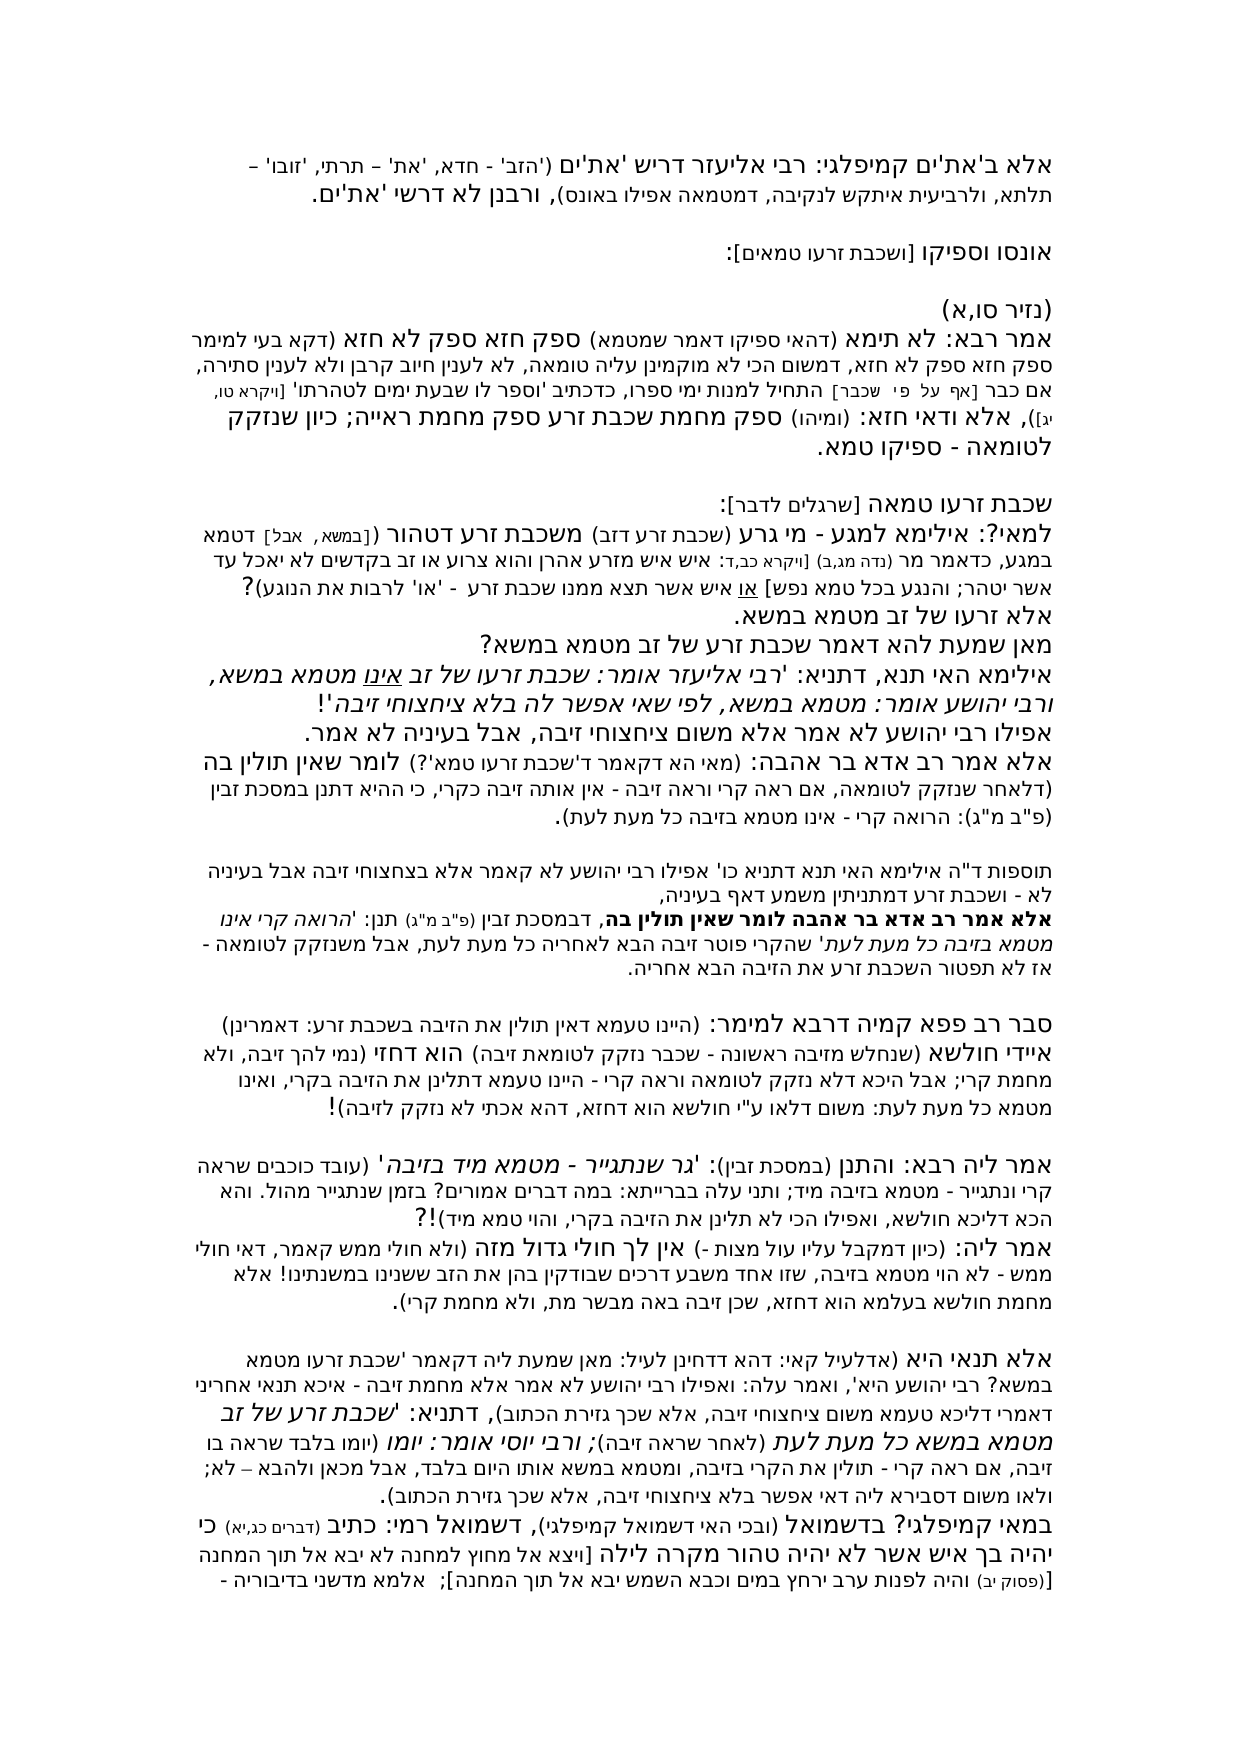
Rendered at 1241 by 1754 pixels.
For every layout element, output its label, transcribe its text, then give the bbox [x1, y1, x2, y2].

text במאי קמיפלגי? בדשמואל (ובכי האי דשמואל קמיפלגי), דשמואל רמי: כתיב (דברים כג,יא) כי יהיה בך איש אשר לא יהיה טהור מקרה לילה [ויצא אל מחוץ למחנה לא יבא אל תוך המחנה [(פסוק יב) והיה לפנות ערב ירחץ במים וכבא השמש יבא אל תוך המחנה]; אלמא מדשני בדיבוריה [187, 1510, 1053, 1593]
text אונסו וספיקו [ושכבת זרעו טמאים]: [187, 237, 1053, 266]
text מאן שמעת להא דאמר שכבת זרע של זב מטמא במשא? [187, 631, 1053, 660]
text אפילו רבי יהושע לא אמר אלא משום ציחצוחי זיבה, אבל בעיניה לא אמר. [187, 718, 1053, 747]
text תוספות ד"ה אילימא האי תנא דתניא כו' אפילו רבי יהושע לא קאמר אלא בצחצוחי זיבה אבל בעיניה לא - ושכבת זרע דמתניתין משמע דאף בעיניה, [187, 859, 1053, 907]
text אלא תנאי היא (אדלעיל קאי: דהא דדחינן לעיל: מאן שמעת ליה דקאמר 'שכבת זרעו מטמא במשא? רבי יהושע היא', ואמר עלה: ואפילו רבי יהושע לא אמר אלא מחמת זיבה - איכא תנאי אחריני דאמרי דליכא טעמא משום ציחצוחי זיבה, אלא שכך גזירת הכתוב), דתניא: 'שכבת זרע של זב מטמא במשא כל מעת לעת (לאחר שראה זיבה); ורבי יוסי אומר: יומו (יומו בלבד שראה בו זיבה, אם ראה קרי - תולין את הקרי בזיבה, ומטמא במשא אותו היום בלבד, אבל מכאן ולהבא – לא; ולאו משום דסבירא ליה דאי אפשר בלא ציחצוחי זיבה, אלא שכך גזירת הכתוב). [187, 1344, 1053, 1510]
text אלא אמר רב אדא בר אהבה לומר שאין תולין בה, דבמסכת זבין (פ"ב מ"ג) תנן: 'הרואה קרי אינו מטמא בזיבה כל מעת לעת' שהקרי פוטר זיבה הבא לאחריה כל מעת לעת, אבל משנזקק לטומאה - אז לא תפטור השכבת זרע את הזיבה הבא אחריה. [187, 907, 1053, 981]
text למאי?: אילימא למגע - מי גרע (שכבת זרע דזב) משכבת זרע דטהור ([במשא, אבל] דטמא במגע, כדאמר מר (נדה מג,ב) [ויקרא כב,ד: איש איש מזרע אהרן והוא צרוע או זב בקדשים לא יאכל עד אשר יטהר; והנגע בכל טמא נפש] או איש אשר תצא ממנו שכבת זרע - 'או' לרבות את הנוגע)? [187, 519, 1053, 601]
text אמר ליה: (כיון דמקבל עליו עול מצות -) אין לך חולי גדול מזה (ולא חולי ממש קאמר, דאי חולי ממש - לא הוי מטמא בזיבה, שזו אחד משבע דרכים שבודקין בהן את הזב ששנינו במשנתינו! אלא מחמת חולשא בעלמא הוא דחזא, שכן זיבה באה מבשר מת, ולא מחמת קרי). [187, 1233, 1053, 1315]
text אמר ליה רבא: והתנן (במסכת זבין): 'גר שנתגייר - מטמא מיד בזיבה' (עובד כוכבים שראה קרי ונתגייר - מטמא בזיבה מיד; ותני עלה בברייתא: במה דברים אמורים? בזמן שנתגייר מהול. והא הכא דליכא חולשא, ואפילו הכי לא תלינן את הזיבה בקרי, והוי טמא מיד)!? [187, 1150, 1053, 1233]
text אלא אמר רב אדא בר אהבה: (מאי הא דקאמר ד'שכבת זרעו טמא'?) לומר שאין תולין בה (דלאחר שנזקק לטומאה, אם ראה קרי וראה זיבה - אין אותה זיבה כקרי, כי ההיא דתנן במסכת זבין (פ"ב מ"ג): הרואה קרי - אינו מטמא בזיבה כל מעת לעת). [187, 747, 1053, 830]
text אילימא האי תנא, דתניא: 'רבי אליעזר אומר: שכבת זרעו של זב אינו מטמא במשא, ורבי יהושע אומר: מטמא במשא, לפי שאי אפשר לה בלא ציחצוחי זיבה'! [187, 660, 1053, 718]
text אלא זרעו של זב מטמא במשא. [187, 601, 1053, 631]
text (נזיר סו,א) [187, 295, 1053, 324]
text סבר רב פפא קמיה דרבא למימר: (היינו טעמא דאין תולין את הזיבה בשכבת זרע: דאמרינן) איידי חולשא (שנחלש מזיבה ראשונה - שכבר נזקק לטומאת זיבה) הוא דחזי (נמי להך זיבה, ולא מחמת קרי; אבל היכא דלא נזקק לטומאה וראה קרי - היינו טעמא דתלינן את הזיבה בקרי, ואינו מטמא כל מעת לעת: משום דלאו ע"י חולשא הוא דחזא, דהא אכתי לא נזקק לזיבה)! [187, 1009, 1053, 1121]
text אלא ב'את'ים קמיפלגי: רבי אליעזר דריש 'את'ים ('הזב' - חדא, 'את' – תרתי, 'זובו' – תלתא, ולרביעית איתקש לנקיבה, דמטמאה אפילו באונס), ורבנן לא דרשי 'את'ים. [187, 150, 1053, 208]
text שכבת זרעו טמאה [שרגלים לדבר]: [187, 489, 1053, 519]
text אמר רבא: לא תימא (דהאי ספיקו דאמר שמטמא) ספק חזא ספק לא חזא (דקא בעי למימר ספק חזא ספק לא חזא, דמשום הכי לא מוקמינן עליה טומאה, לא לענין חיוב קרבן ולא לענין סתירה, אם כבר [אף על פי שכבר] התחיל למנות ימי ספרו, כדכתיב 'וספר לו שבעת ימים לטהרתו' [ויקרא טו,יג]), אלא ודאי חזא: (ומיהו) ספק מחמת שכבת זרע ספק מחמת ראייה; כיון שנזקק לטומאה - ספיקו טמא. [187, 324, 1053, 461]
